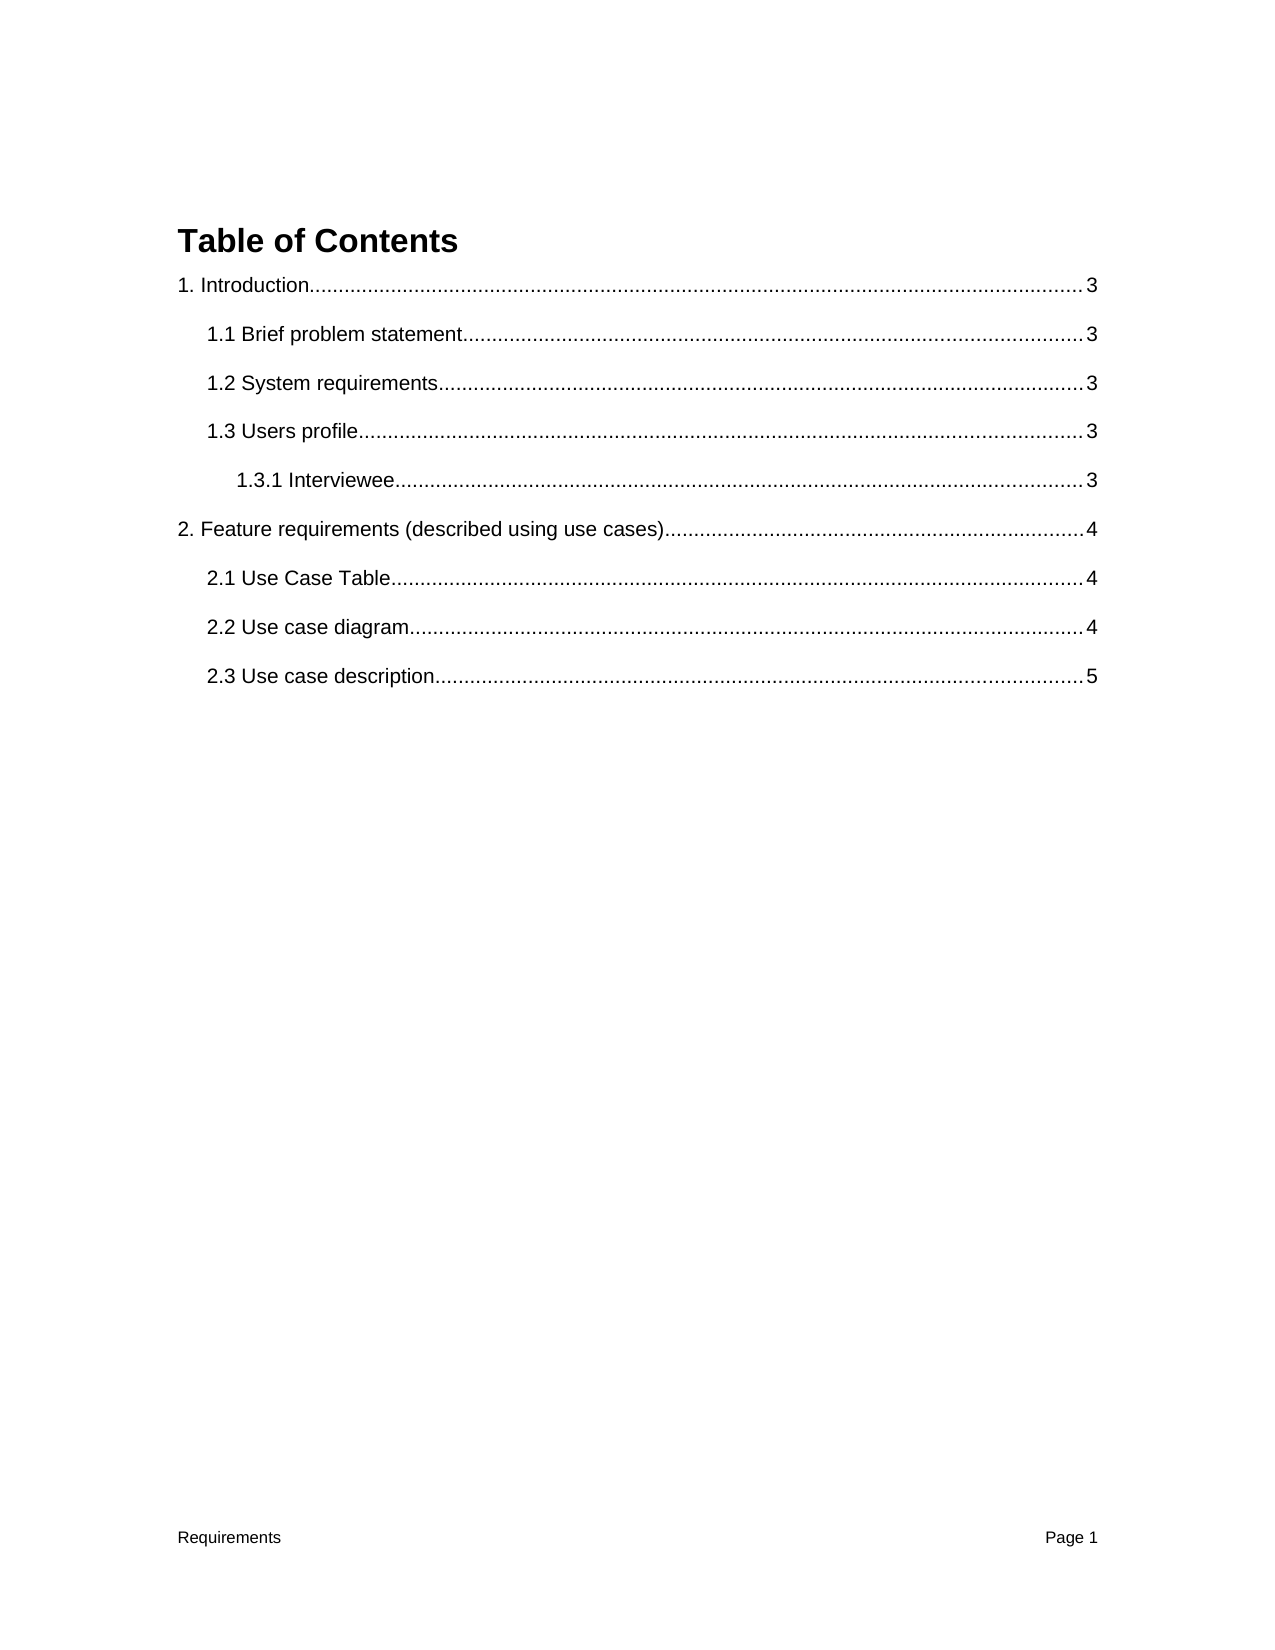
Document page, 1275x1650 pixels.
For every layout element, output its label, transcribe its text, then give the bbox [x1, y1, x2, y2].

text 1.3 Users profile 3 [207, 419, 1098, 443]
subtitle Table of Contents [177, 222, 1098, 260]
text 1. Introduction 3 [177, 272, 1098, 296]
text 1.1 Brief problem statement 3 [207, 321, 1098, 345]
text 2.3 Use case description 5 [207, 664, 1098, 688]
text 1.3.1 Interviewee 3 [236, 468, 1098, 492]
text 2. Feature requirements (described using use cases) 4 [177, 517, 1098, 541]
text 2.1 Use Case Table 4 [207, 566, 1098, 590]
text 1.2 System requirements 3 [207, 370, 1098, 394]
text 2.2 Use case diagram 4 [207, 615, 1098, 639]
